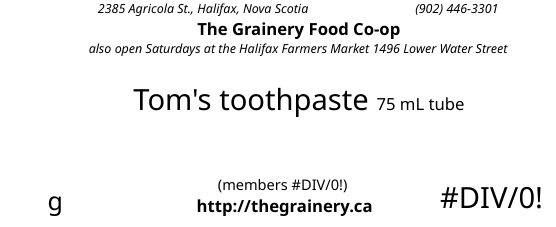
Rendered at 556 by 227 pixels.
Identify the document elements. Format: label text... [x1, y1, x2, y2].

table_cell g [47, 175, 153, 217]
table_cell #DIV/0! [416, 175, 550, 217]
table_cell Tom's toothpaste 75 mL tube [47, 57, 550, 175]
table_cell (members #DIV/0!) http://thegrainery.ca [153, 175, 416, 217]
table_header 2385 Agricola St., Halifax, Nova Scotia (902) 446-3301 The Grainery Food Co-op also open Saturdays at the Halifax Farmers Market 1496 Lower Water Street [47, 0, 550, 57]
